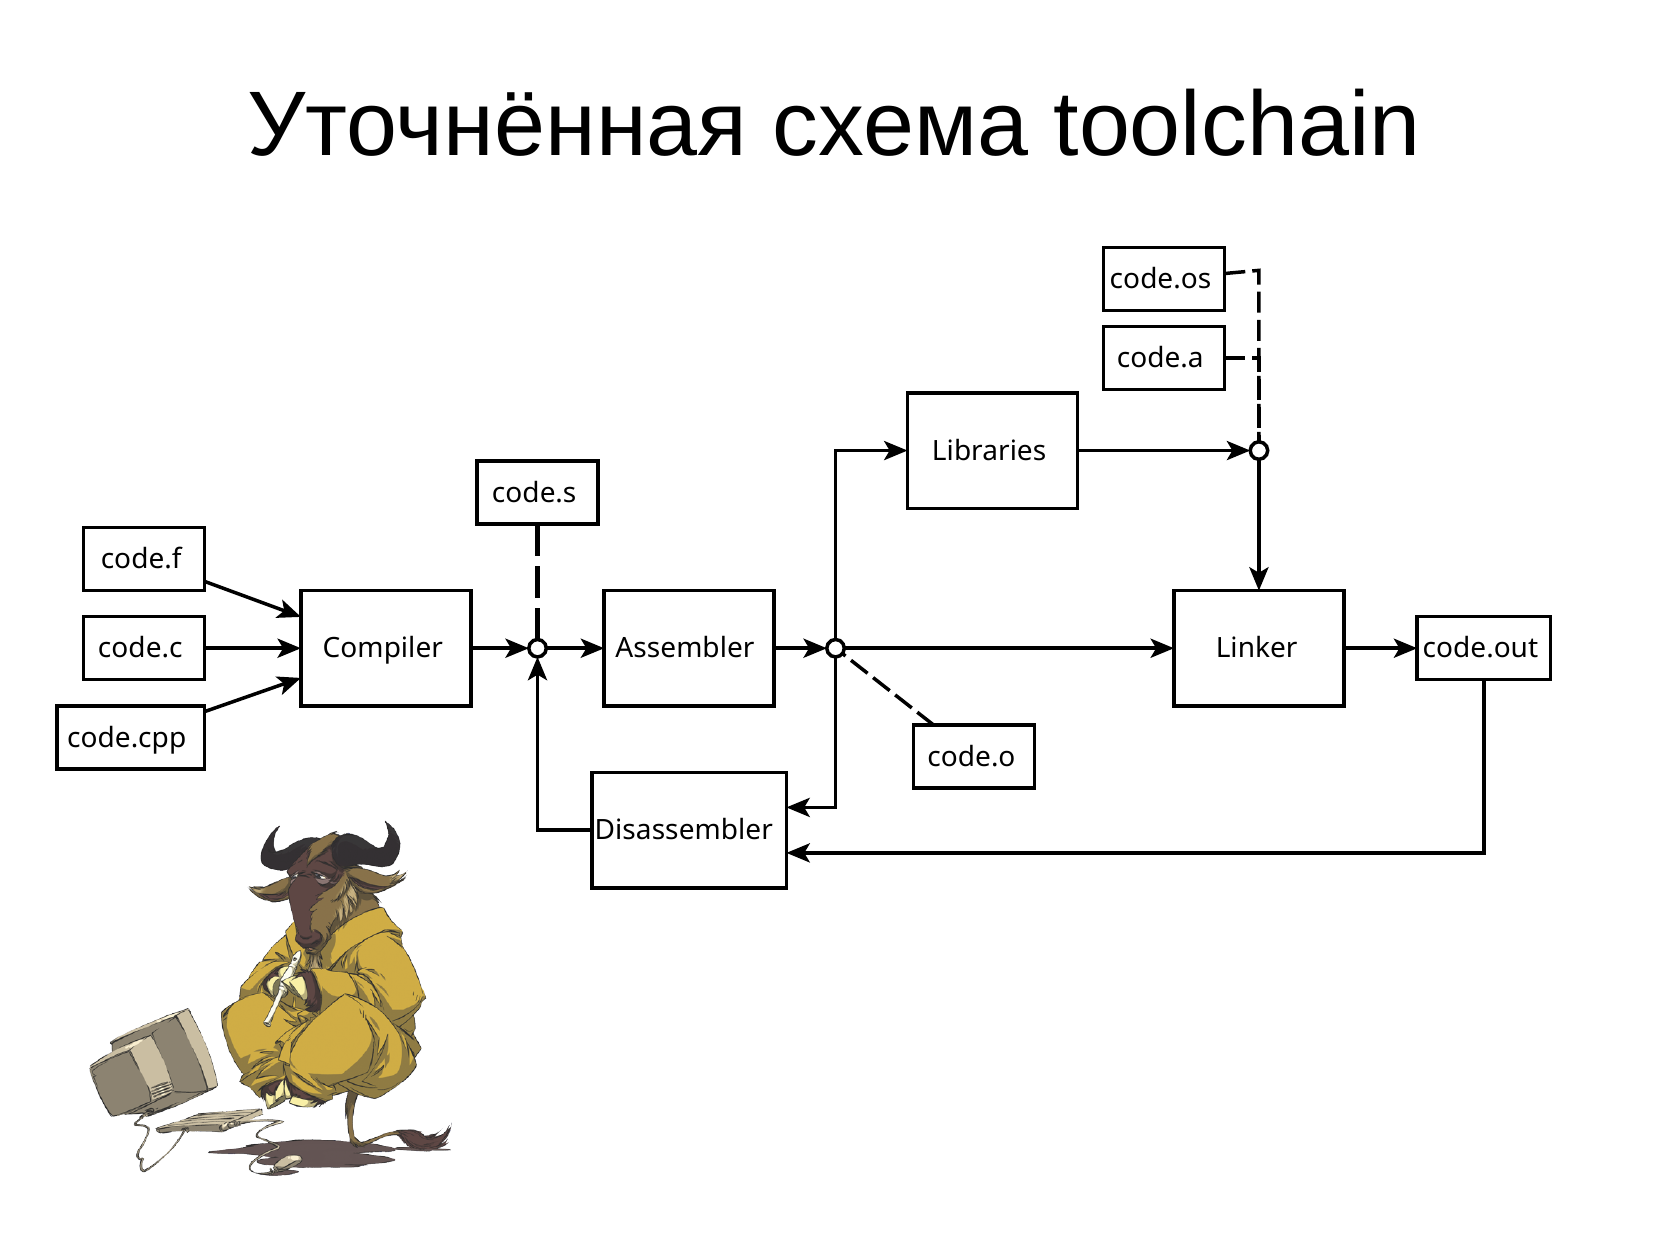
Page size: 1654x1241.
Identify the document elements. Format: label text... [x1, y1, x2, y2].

picture [30, 220, 1579, 1186]
title Уточнённая схема toolchain [90, 15, 1579, 220]
